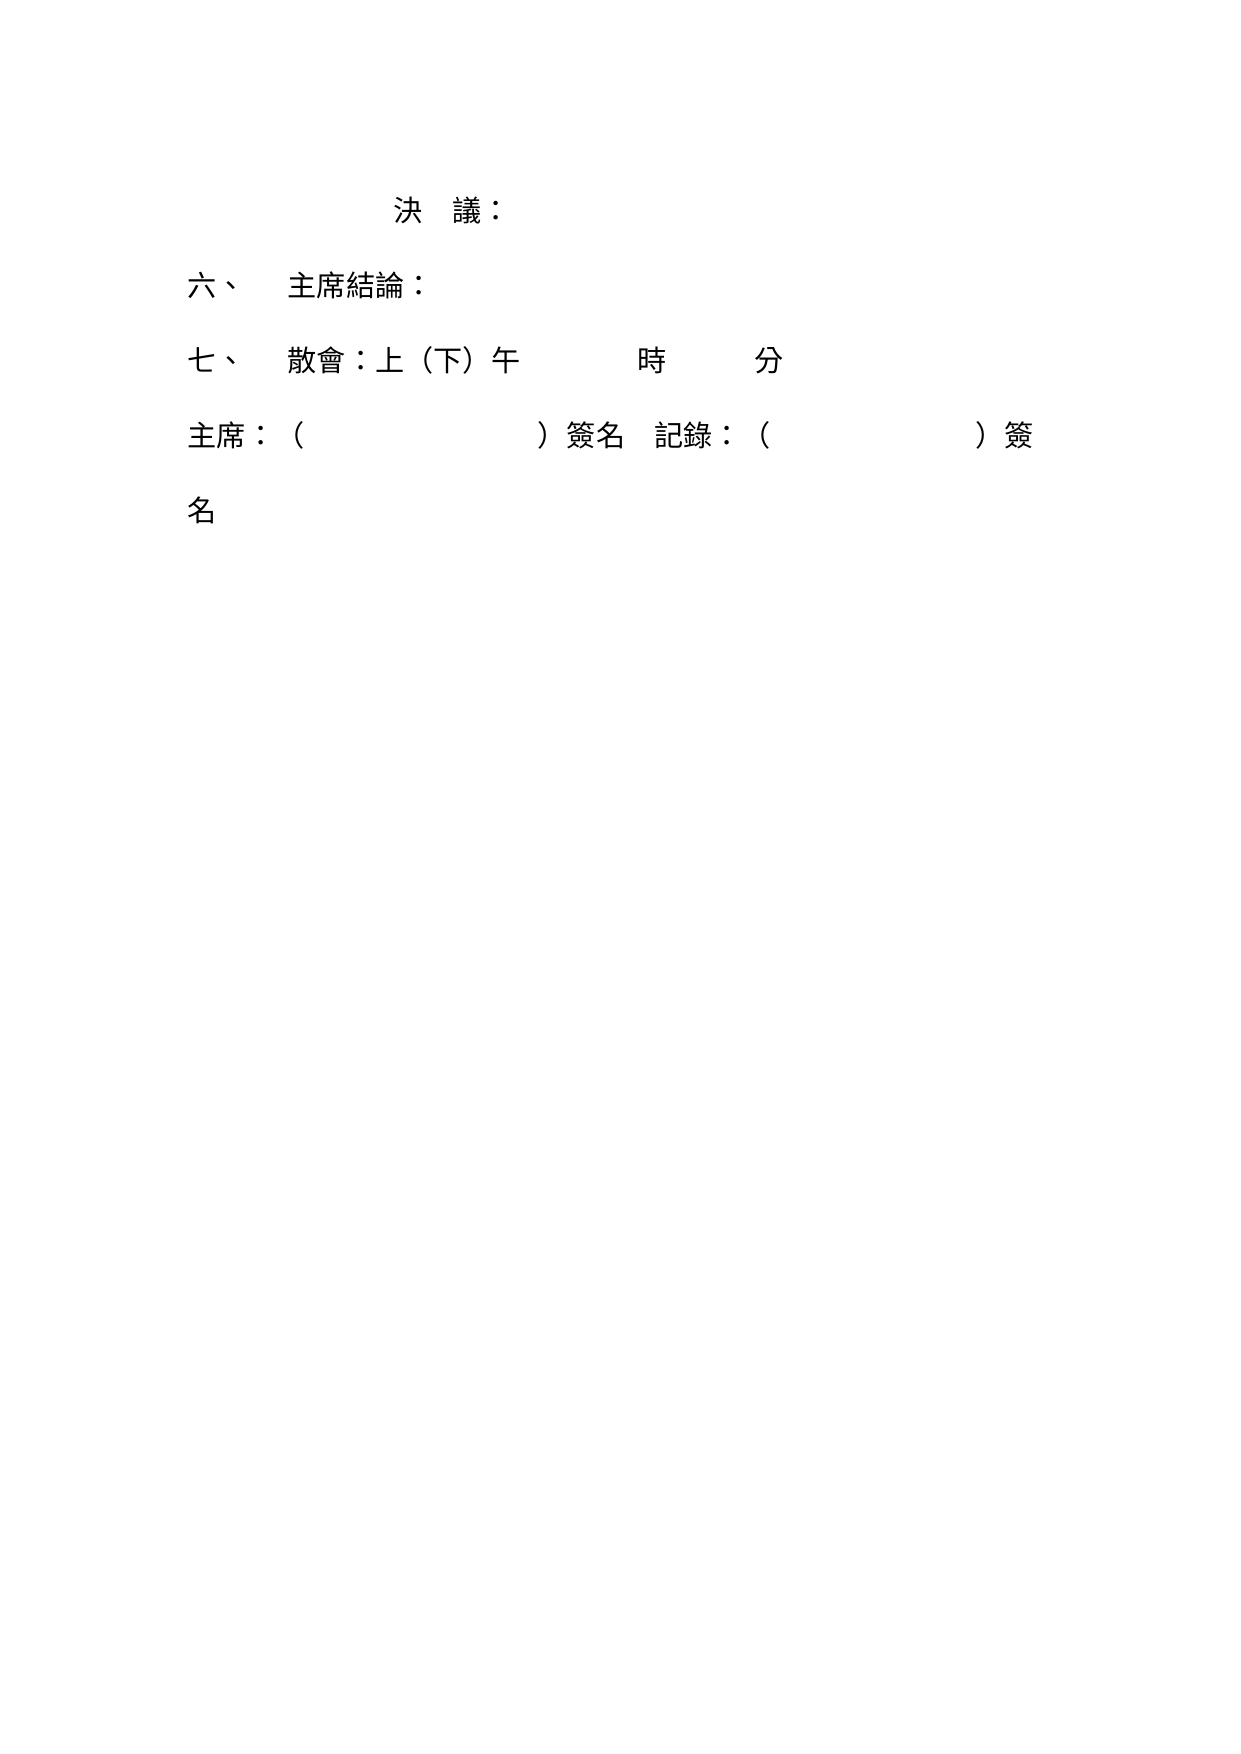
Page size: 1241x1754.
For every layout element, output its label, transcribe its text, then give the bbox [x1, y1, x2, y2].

list 散會：上（下）午 時 分 [187, 314, 1053, 389]
text 決 議： [394, 164, 1053, 239]
list 主席結論： [187, 239, 1053, 314]
text 主席：（ ）簽名 記錄：（ ）簽名 [187, 389, 1053, 539]
